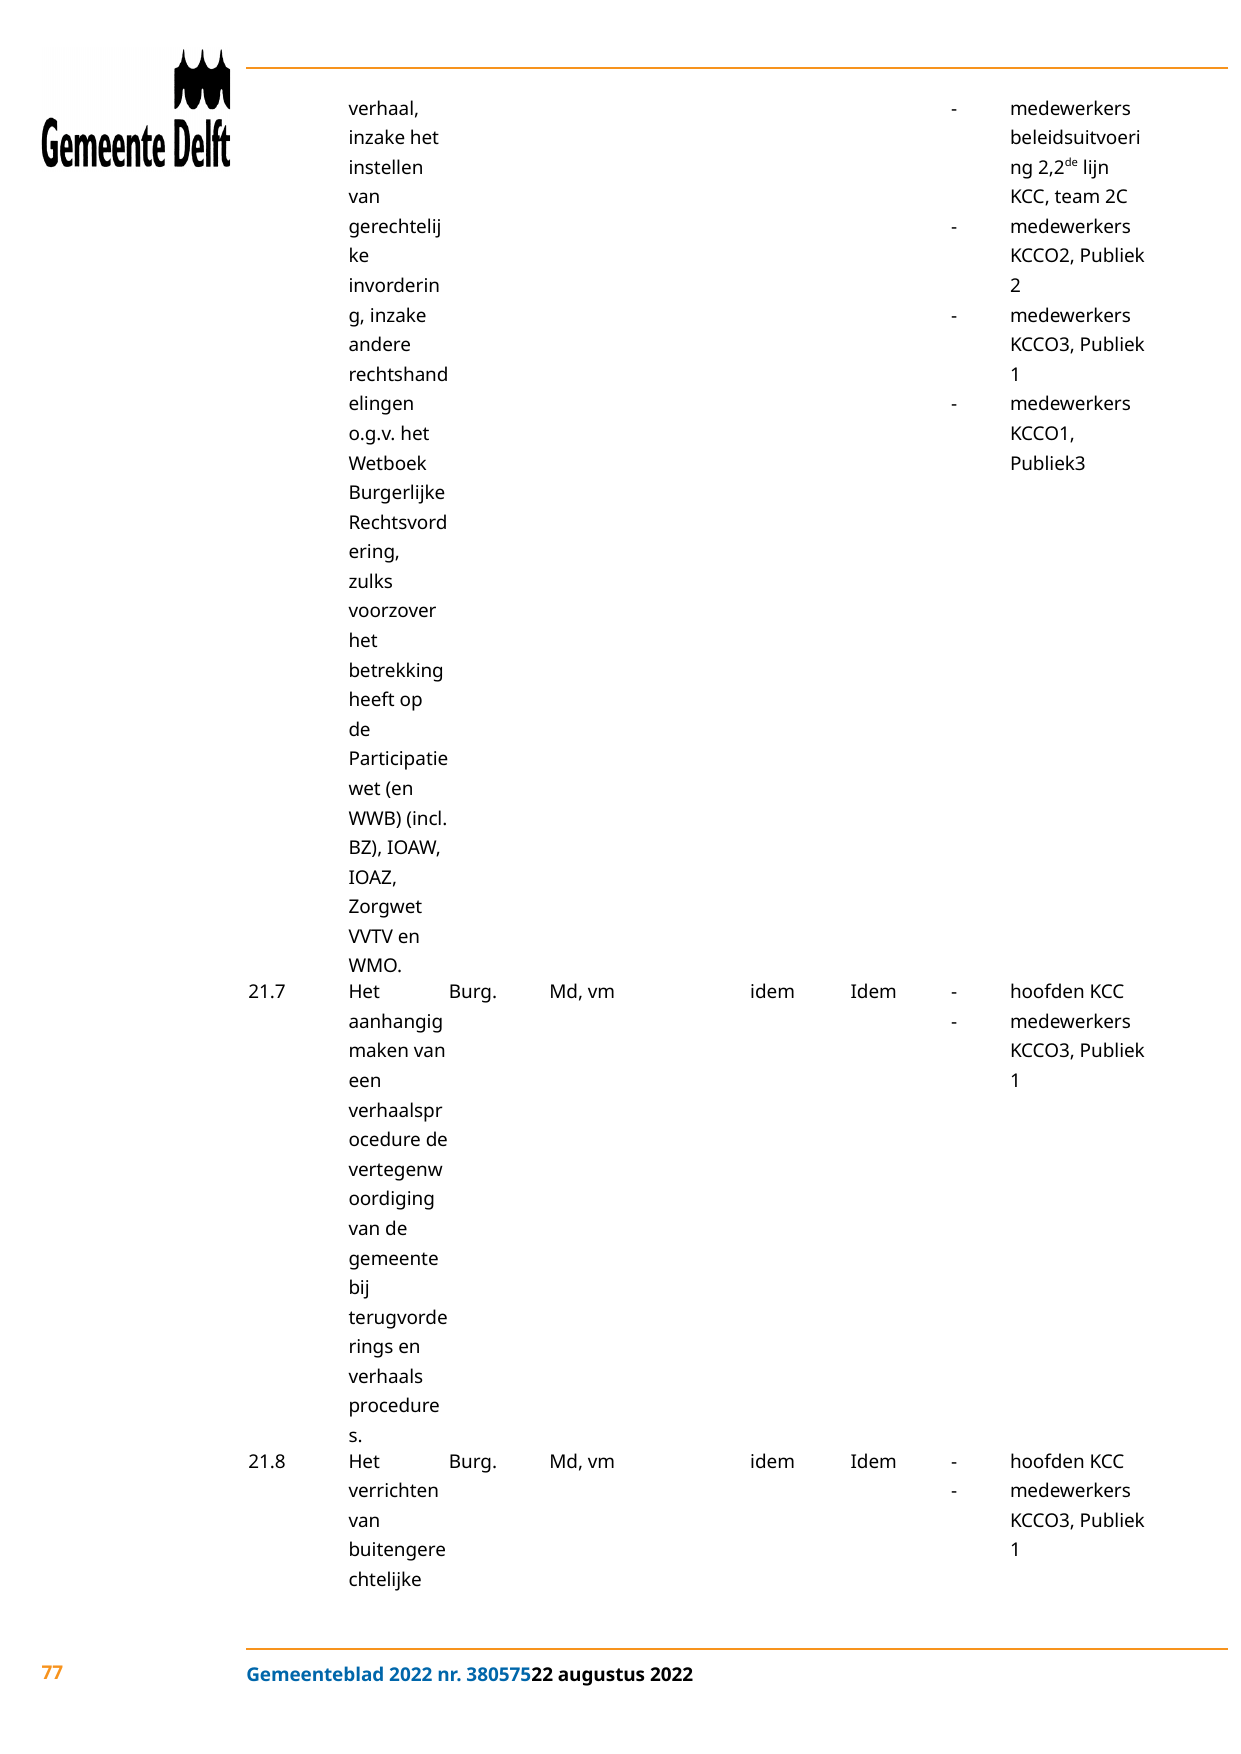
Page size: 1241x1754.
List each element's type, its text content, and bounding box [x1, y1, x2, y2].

table_cell Md, vm [549, 1448, 750, 1592]
table_cell Het verrichten van buitengerechtelijke [348, 1448, 449, 1592]
table_cell Burg. [449, 979, 549, 1448]
table_cell medewerkers beleidsuitvoering 2,2de lijn KCC, team 2C medewerkers KCCO2, Publiek 2 medewerkers KCCO3, Publiek 1 medewerkers KCCO1, Publiek3 [951, 95, 1152, 978]
table_cell Idem [850, 979, 951, 1448]
table_cell idem [750, 1448, 850, 1592]
table_cell [549, 95, 750, 978]
table_cell hoofden KCC medewerkers KCCO3, Publiek 1 [951, 979, 1152, 1448]
table_cell 21.8 [248, 1448, 348, 1592]
table_cell [449, 95, 549, 978]
table_cell Md, vm [549, 979, 750, 1448]
table_cell [750, 95, 850, 978]
table_cell Het aanhangig maken van een verhaalsprocedure de vertegenwoordiging van de gemeente bij terugvorderings en verhaals procedures. [348, 979, 449, 1448]
table_cell [850, 95, 951, 978]
table_cell verhaal, inzake het instellen van gerechtelijke invordering, inzake andere rechtshandelingen o.g.v. het Wetboek Burgerlijke Rechtsvordering, zulks voorzover het betrekking heeft op de Participatiewet (en WWB) (incl. BZ), IOAW, IOAZ, Zorgwet VVTV en WMO. [348, 95, 449, 978]
table_cell Idem [850, 1448, 951, 1592]
table_cell idem [750, 979, 850, 1448]
table_cell 21.7 [248, 979, 348, 1448]
table_cell hoofden KCC medewerkers KCCO3, Publiek 1 [951, 1448, 1152, 1592]
table_cell Burg. [449, 1448, 549, 1592]
picture [41, 47, 231, 172]
table_cell [248, 95, 348, 978]
